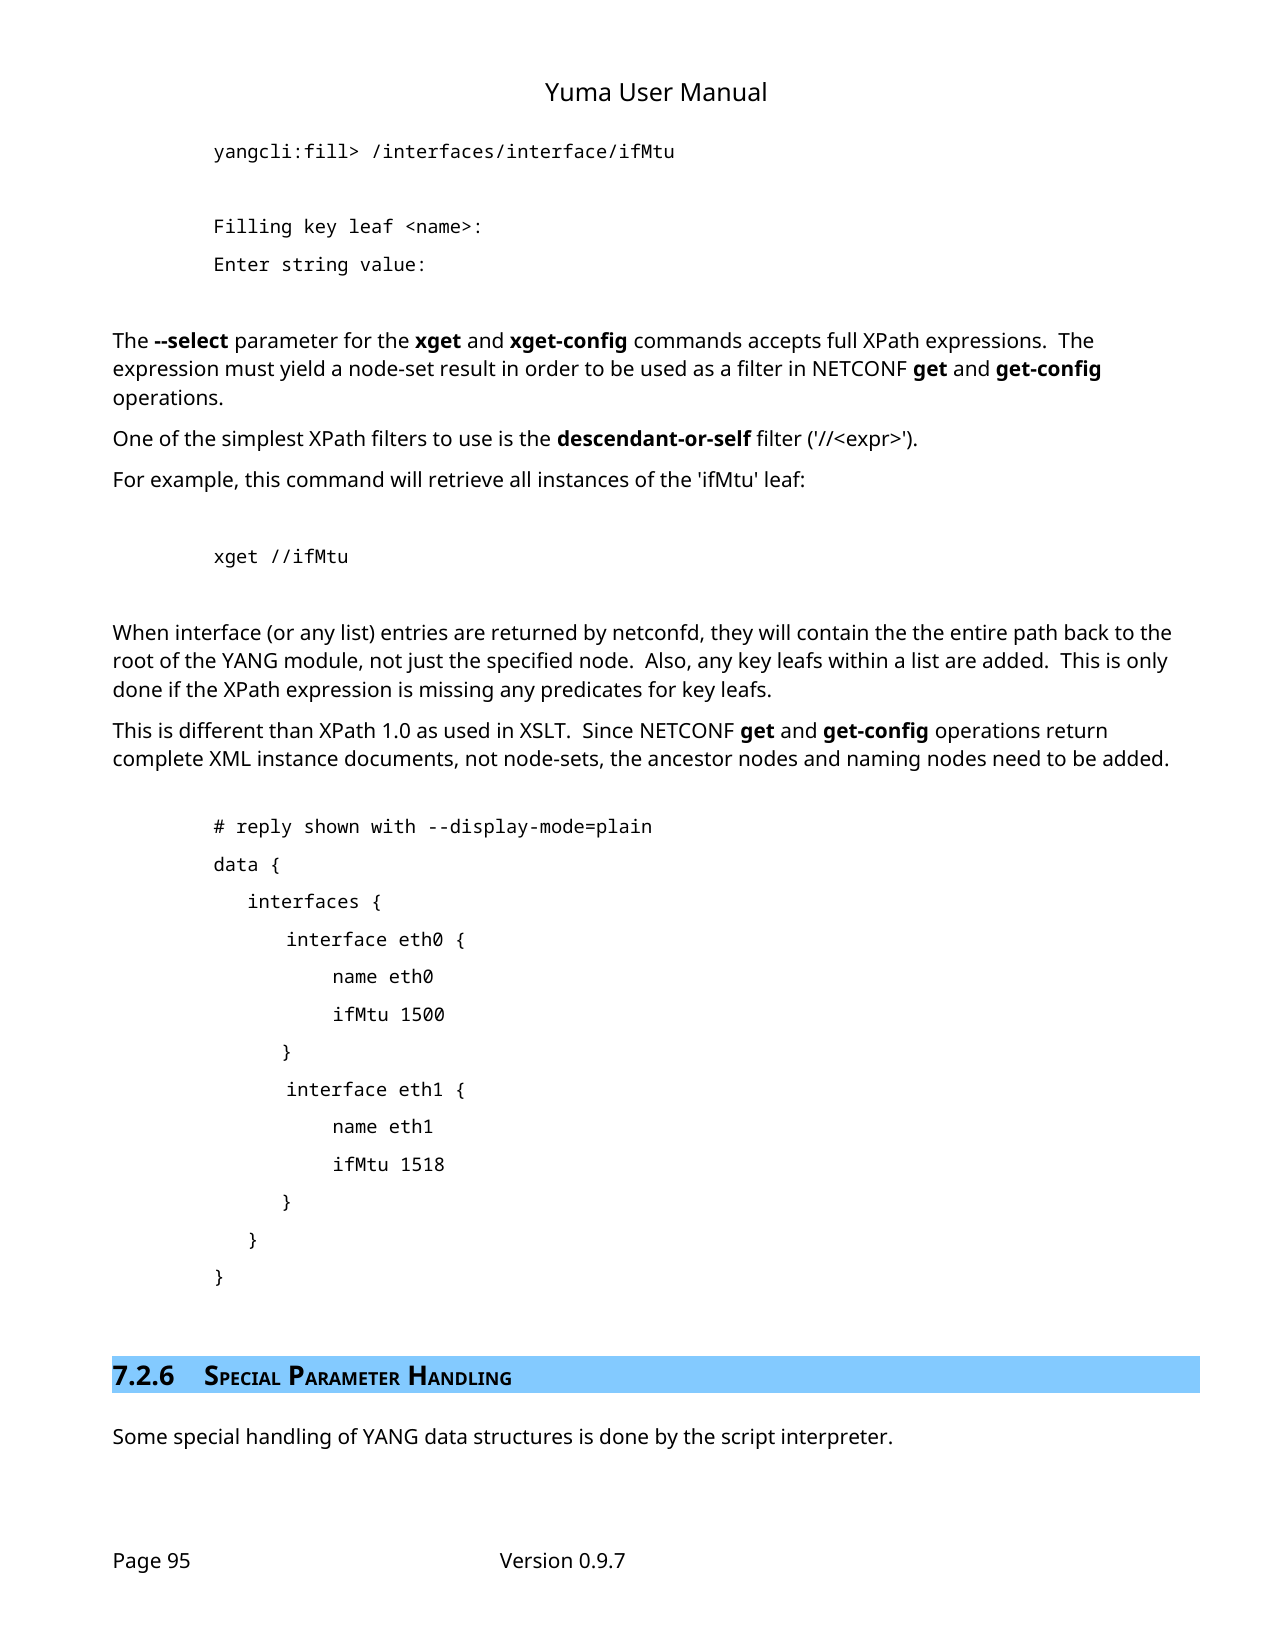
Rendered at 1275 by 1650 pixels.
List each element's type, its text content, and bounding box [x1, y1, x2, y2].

text name eth1 [139, 1114, 1200, 1139]
text When interface (or any list) entries are returned by netconfd, they will contain the the entire path back to the root of the YANG module, not just the specified node. Also, any key leafs within a list are added. This is only done if the XPath expression is missing any predicates for key leafs. [112, 618, 1200, 703]
text Some special handling of YANG data structures is done by the script interpreter. [112, 1422, 1200, 1451]
text # reply shown with --display-mode=plain [139, 814, 1200, 839]
text name eth0 [139, 964, 1200, 989]
text The --select parameter for the xget and xget-config commands accepts full XPath expressions. The expression must yield a node-set result in order to be used as a filter in NETCONF get and get-config operations. [112, 326, 1200, 411]
text ifMtu 1518 [139, 1151, 1200, 1177]
text Filling key leaf <name>: [139, 213, 1200, 239]
text } [139, 1039, 1200, 1064]
text ifMtu 1500 [139, 1001, 1200, 1027]
text interfaces { [139, 889, 1200, 914]
subtitle Special Parameter Handling [112, 1356, 1200, 1393]
text data { [139, 851, 1200, 877]
text interface eth0 { [139, 926, 1200, 952]
text interface eth1 { [139, 1076, 1200, 1102]
text Enter string value: [139, 251, 1200, 277]
text } [139, 1264, 1200, 1289]
text This is different than XPath 1.0 as used in XSLT. Since NETCONF get and get-config operations return complete XML instance documents, not node-sets, the ancestor nodes and naming nodes need to be added. [112, 716, 1200, 801]
text For example, this command will retrieve all instances of the 'ifMtu' leaf: [112, 465, 1200, 493]
text } [139, 1226, 1200, 1252]
text } [139, 1189, 1200, 1214]
text One of the simplest XPath filters to use is the descendant-or-self filter ('//<expr>'). [112, 424, 1200, 452]
text xget //ifMtu [139, 543, 1200, 569]
text yangcli:fill> /interfaces/interface/ifMtu [139, 138, 1200, 164]
